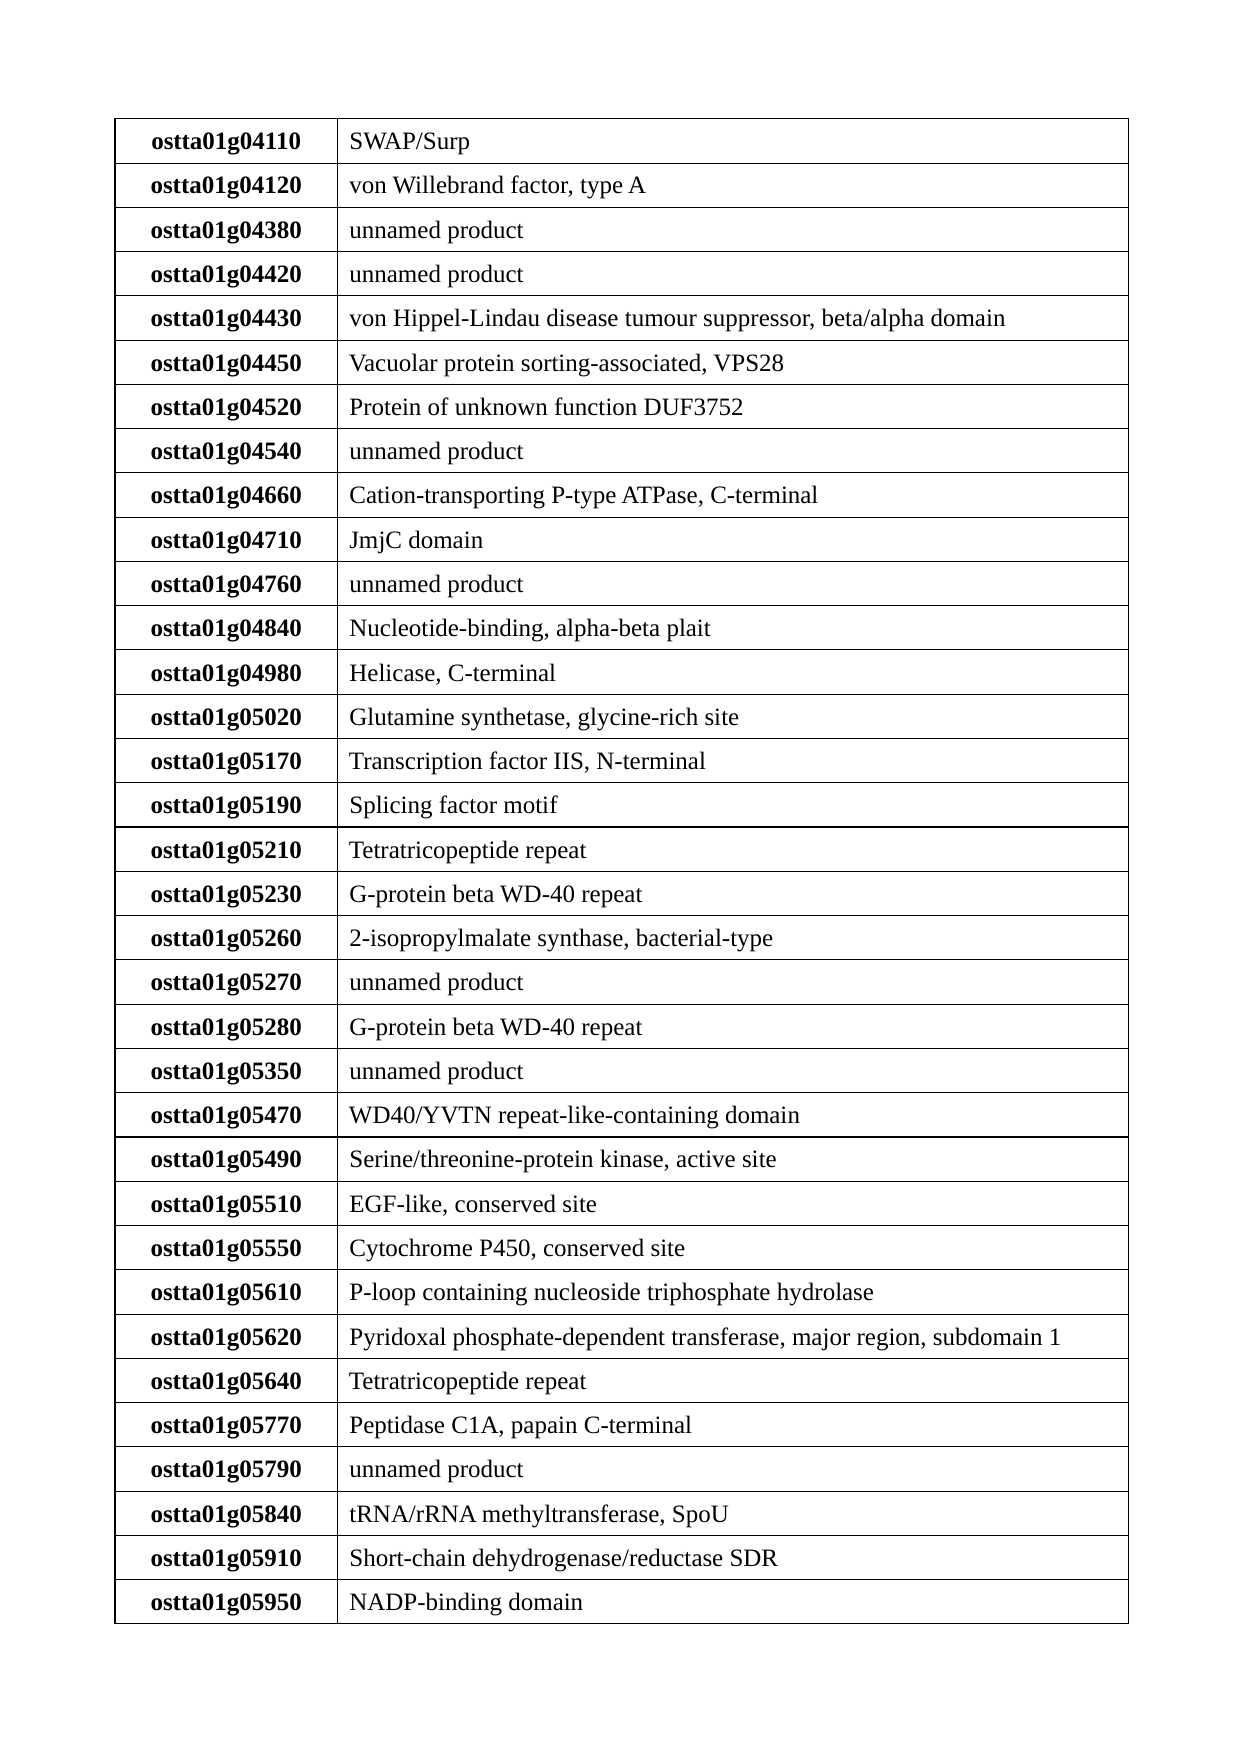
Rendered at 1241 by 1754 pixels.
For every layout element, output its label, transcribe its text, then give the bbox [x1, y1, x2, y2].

table_cell [1129, 871, 1240, 915]
table_cell [1129, 649, 1240, 694]
table_cell [1129, 1579, 1240, 1623]
table_cell [1129, 959, 1240, 1003]
table_cell [1129, 1446, 1240, 1491]
table_cell Tetratricopeptide repeat [338, 828, 1128, 871]
table_cell [1129, 207, 1240, 251]
table_cell ostta01g05470 [116, 1093, 337, 1136]
table_cell unnamed product [338, 1447, 1128, 1491]
table_cell ostta01g05770 [116, 1403, 337, 1446]
table_cell ostta01g05950 [116, 1580, 337, 1623]
table_cell [1129, 1314, 1240, 1358]
table_cell ostta01g05210 [116, 828, 337, 871]
table_cell ostta01g04840 [116, 606, 337, 649]
table_cell [1129, 1092, 1240, 1136]
table_cell G-protein beta WD-40 repeat [338, 1005, 1128, 1048]
table_cell ostta01g05350 [116, 1049, 337, 1092]
table_cell [1129, 694, 1240, 738]
table_cell Tetratricopeptide repeat [338, 1359, 1128, 1402]
table_cell [1129, 1402, 1240, 1446]
table_cell P-loop containing nucleoside triphosphate hydrolase [338, 1270, 1128, 1313]
table_cell ostta01g05280 [116, 1005, 337, 1048]
table_cell ostta01g04760 [116, 562, 337, 605]
table_cell ostta01g05910 [116, 1536, 337, 1579]
table_cell [1129, 517, 1240, 561]
table_cell von Hippel-Lindau disease tumour suppressor, beta/alpha domain [338, 296, 1128, 339]
table_cell ostta01g05840 [116, 1492, 337, 1535]
table_cell [1129, 428, 1240, 472]
table_cell Serine/threonine-protein kinase, active site [338, 1138, 1128, 1181]
table_cell ostta01g04980 [116, 650, 337, 694]
table_cell unnamed product [338, 252, 1128, 295]
table_cell [1129, 826, 1240, 871]
table_cell ostta01g05490 [116, 1138, 337, 1181]
table_cell [1129, 1358, 1240, 1402]
table_cell Protein of unknown function DUF3752 [338, 385, 1128, 428]
table_cell [1129, 1535, 1240, 1579]
table_cell ostta01g05270 [116, 960, 337, 1003]
table_cell [1129, 251, 1240, 295]
table_cell von Willebrand factor, type A [338, 164, 1128, 207]
table_cell Vacuolar protein sorting-associated, VPS28 [338, 341, 1128, 384]
table_cell ostta01g04120 [116, 164, 337, 207]
table_cell [1129, 782, 1240, 826]
table_cell G-protein beta WD-40 repeat [338, 872, 1128, 915]
table_cell Short-chain dehydrogenase/reductase SDR [338, 1536, 1128, 1579]
table_cell [1129, 915, 1240, 959]
table_cell ostta01g05170 [116, 739, 337, 782]
table_cell Cytochrome P450, conserved site [338, 1226, 1128, 1269]
table_cell Nucleotide-binding, alpha-beta plait [338, 606, 1128, 649]
table_cell [1129, 1225, 1240, 1269]
table_cell ostta01g05190 [116, 783, 337, 826]
table_cell unnamed product [338, 1049, 1128, 1092]
table_cell ostta01g05620 [116, 1315, 337, 1358]
table_cell [1129, 163, 1240, 207]
table_cell ostta01g04520 [116, 385, 337, 428]
table_cell [1129, 1004, 1240, 1048]
table_cell [1129, 605, 1240, 649]
table_cell Helicase, C-terminal [338, 650, 1128, 694]
table_cell WD40/YVTN repeat-like-containing domain [338, 1093, 1128, 1136]
table_cell [1129, 384, 1240, 428]
table_cell NADP-binding domain [338, 1580, 1128, 1623]
table_cell ostta01g05790 [116, 1447, 337, 1491]
table_cell ostta01g05230 [116, 872, 337, 915]
table_cell ostta01g04660 [116, 473, 337, 517]
table_cell tRNA/rRNA methyltransferase, SpoU [338, 1492, 1128, 1535]
table_cell Splicing factor motif [338, 783, 1128, 826]
table_cell ostta01g04430 [116, 296, 337, 339]
table_cell [1129, 561, 1240, 605]
table_cell ostta01g05550 [116, 1226, 337, 1269]
table_cell unnamed product [338, 208, 1128, 251]
table_cell [1129, 472, 1240, 517]
table_cell EGF-like, conserved site [338, 1182, 1128, 1225]
table_cell ostta01g05640 [116, 1359, 337, 1402]
table_cell [1129, 1048, 1240, 1092]
table_cell Cation-transporting P-type ATPase, C-terminal [338, 473, 1128, 517]
table_cell ostta01g04450 [116, 341, 337, 384]
table_cell ostta01g05610 [116, 1270, 337, 1313]
table_cell Pyridoxal phosphate-dependent transferase, major region, subdomain 1 [338, 1315, 1128, 1358]
table_cell ostta01g04710 [116, 518, 337, 561]
table_cell SWAP/Surp [338, 119, 1128, 162]
table_cell [1129, 1269, 1240, 1313]
table_cell Peptidase C1A, papain C-terminal [338, 1403, 1128, 1446]
table_cell ostta01g05020 [116, 695, 337, 738]
table_cell [1129, 340, 1240, 384]
table_cell unnamed product [338, 960, 1128, 1003]
table_cell [1129, 295, 1240, 339]
table_cell ostta01g04420 [116, 252, 337, 295]
table_cell [1129, 738, 1240, 782]
table_cell 2-isopropylmalate synthase, bacterial-type [338, 916, 1128, 959]
table_cell ostta01g04110 [116, 119, 337, 162]
table_cell [1129, 118, 1240, 162]
table_cell [1129, 1491, 1240, 1535]
table_cell ostta01g04380 [116, 208, 337, 251]
table_cell JmjC domain [338, 518, 1128, 561]
table_cell unnamed product [338, 429, 1128, 472]
table_cell ostta01g04540 [116, 429, 337, 472]
table_cell Glutamine synthetase, glycine-rich site [338, 695, 1128, 738]
table_cell Transcription factor IIS, N-terminal [338, 739, 1128, 782]
table_cell [1129, 1136, 1240, 1181]
table_cell ostta01g05510 [116, 1182, 337, 1225]
table_cell unnamed product [338, 562, 1128, 605]
table_cell ostta01g05260 [116, 916, 337, 959]
table_cell [1129, 1181, 1240, 1225]
